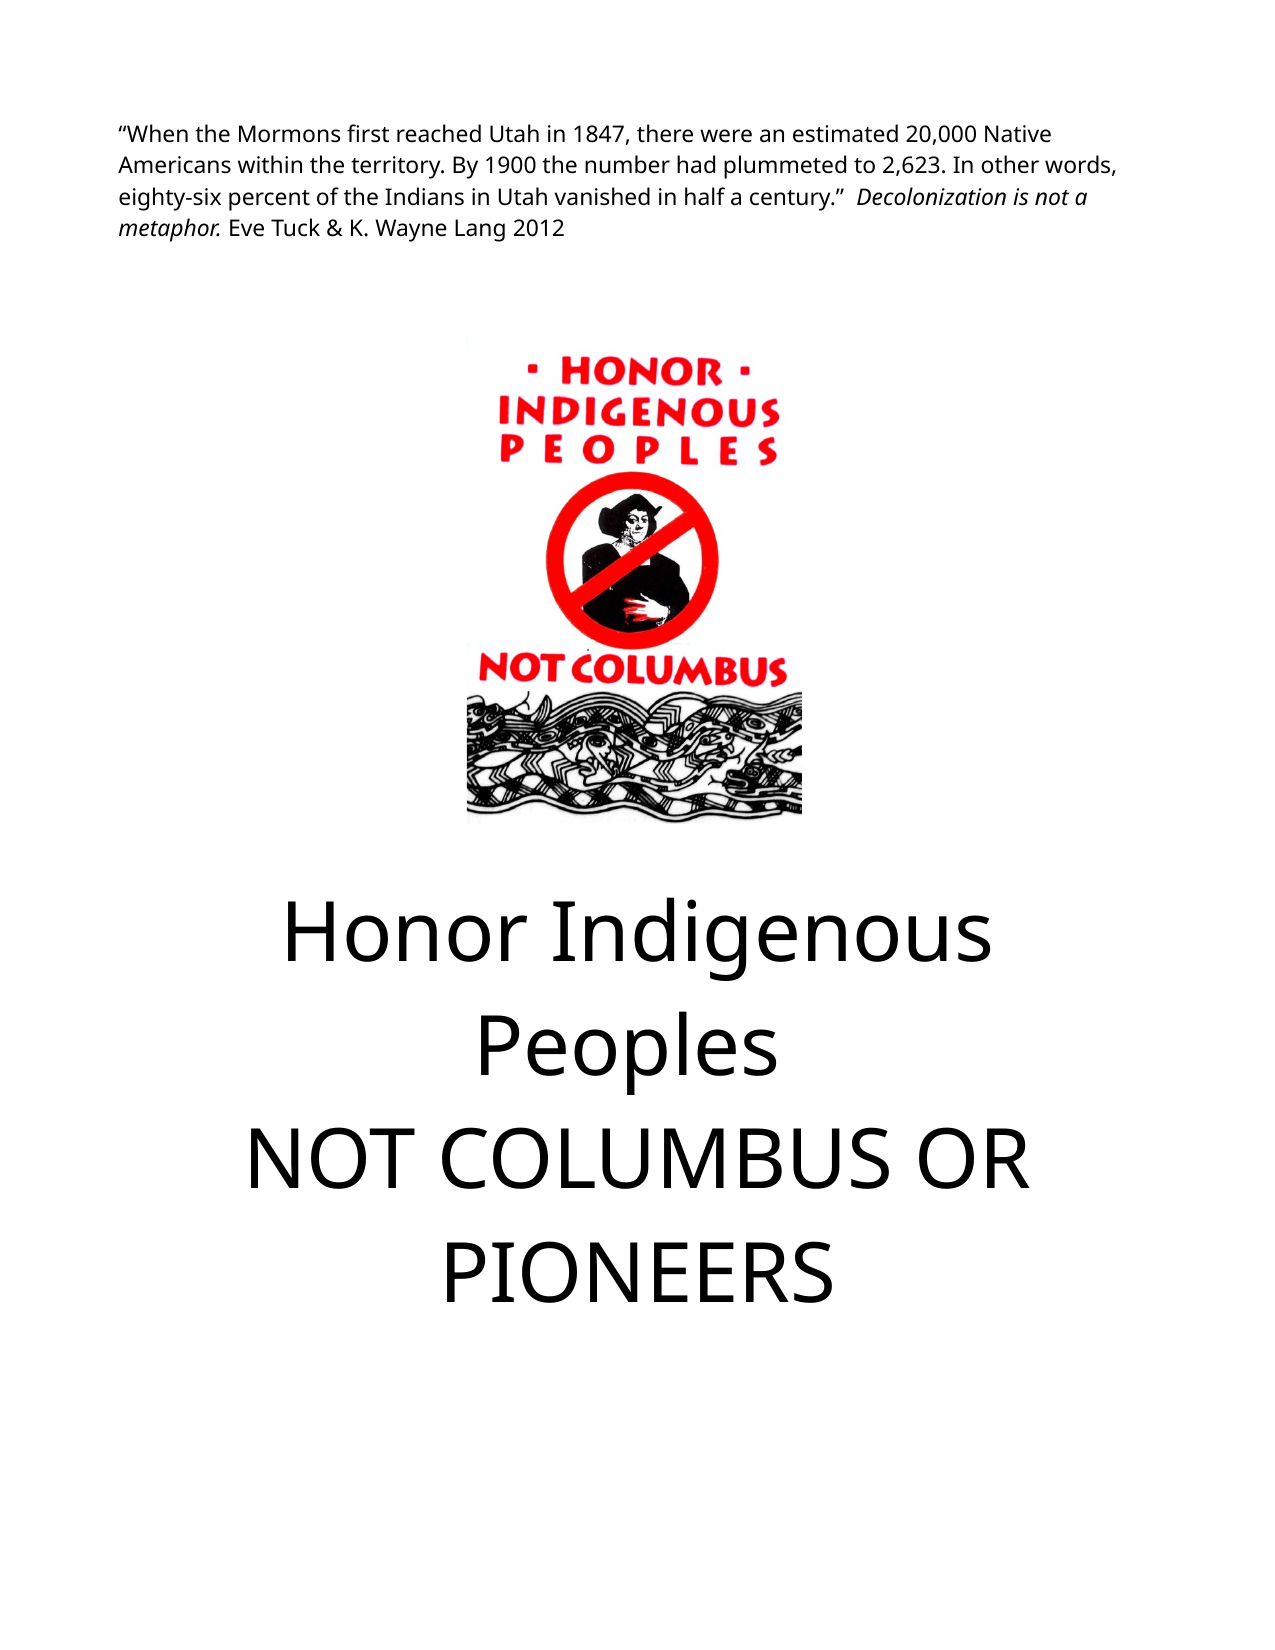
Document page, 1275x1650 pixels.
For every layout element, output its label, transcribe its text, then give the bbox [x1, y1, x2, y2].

picture [466, 335, 802, 825]
text NOT COLUMBUS OR PIONEERS [118, 1099, 1157, 1326]
text Honor Indigenous Peoples [118, 872, 1157, 1099]
text “When the Mormons first reached Utah in 1847, there were an estimated 20,000 Native Americans within the territory. By 1900 the number had plummeted to 2,623. In other words, eighty-six percent of the Indians in Utah vanished in half a century.” Decolonization is not a metaphor. Eve Tuck & K. Wayne Lang 2012 [118, 118, 1157, 243]
